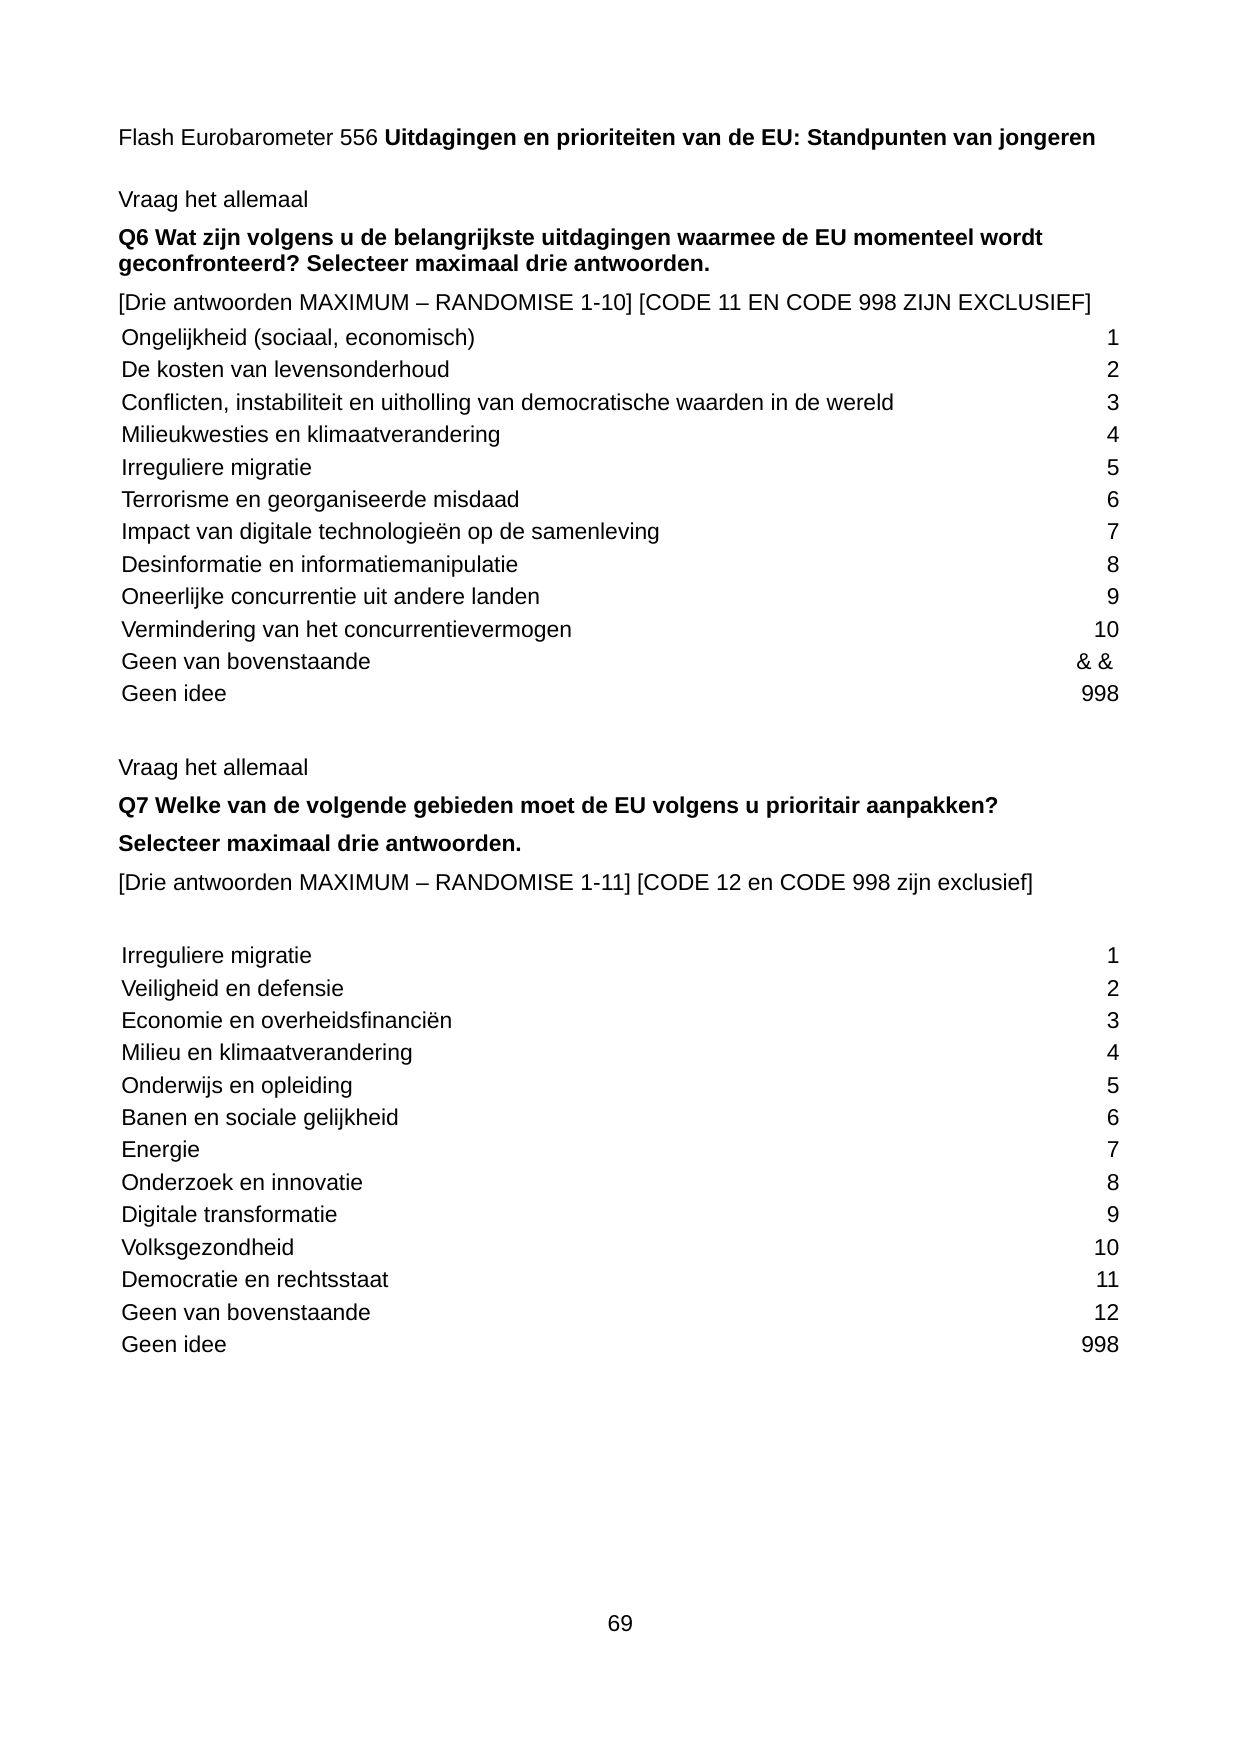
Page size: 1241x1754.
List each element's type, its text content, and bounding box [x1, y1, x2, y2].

table_cell De kosten van levensonderhoud [118, 353, 986, 386]
table_cell Economie en overheidsfinanciën [118, 1004, 986, 1036]
table_cell 3 [986, 386, 1122, 418]
table_header 1 [986, 321, 1122, 353]
table_cell 5 [986, 451, 1122, 483]
table_cell 3 [986, 1004, 1122, 1036]
table_cell Oneerlijke concurrentie uit andere landen [118, 580, 986, 612]
text Vraag het allemaal [118, 754, 1122, 780]
table_cell Milieu en klimaatverandering [118, 1036, 986, 1069]
table_cell 998 [986, 1328, 1122, 1360]
table_cell 2 [986, 971, 1122, 1004]
text Selecteer maximaal drie antwoorden. [118, 830, 1122, 857]
table_cell & & [986, 645, 1122, 677]
table_cell Vermindering van het concurrentievermogen [118, 613, 986, 645]
table_cell 4 [986, 418, 1122, 451]
table_cell Volksgezondheid [118, 1231, 986, 1263]
table_cell 998 [986, 677, 1122, 710]
table_header Irreguliere migratie [118, 939, 986, 971]
text [Drie antwoorden MAXIMUM – RANDOMISE 1-11] [CODE 12 en CODE 998 zijn exclusief] [118, 868, 1122, 895]
table_cell Veiligheid en defensie [118, 971, 986, 1004]
table_cell Terrorisme en georganiseerde misdaad [118, 483, 986, 515]
table_cell Milieukwesties en klimaatverandering [118, 418, 986, 451]
table_cell Geen van bovenstaande [118, 1295, 986, 1328]
text Q6 Wat zijn volgens u de belangrijkste uitdagingen waarmee de EU momenteel wordt geconfronteerd? Selecteer maximaal drie antwoorden. [118, 224, 1122, 277]
table_cell Impact van digitale technologieën op de samenleving [118, 515, 986, 548]
table_cell 6 [986, 1101, 1122, 1133]
table_cell Geen idee [118, 1328, 986, 1360]
table_cell 10 [986, 613, 1122, 645]
table_header 1 [986, 939, 1122, 971]
table_cell 8 [986, 1166, 1122, 1198]
table_cell Desinformatie en informatiemanipulatie [118, 548, 986, 580]
text Vraag het allemaal [118, 186, 1122, 212]
table_cell 11 [986, 1263, 1122, 1295]
table_cell Geen idee [118, 677, 986, 710]
table_cell 12 [986, 1295, 1122, 1328]
table_cell 9 [986, 1198, 1122, 1231]
table_cell Digitale transformatie [118, 1198, 986, 1231]
text [Drie antwoorden MAXIMUM – RANDOMISE 1-10] [CODE 11 EN CODE 998 ZIJN EXCLUSIEF] [118, 289, 1122, 315]
table_cell 4 [986, 1036, 1122, 1069]
table_cell Conflicten, instabiliteit en uitholling van democratische waarden in de wereld [118, 386, 986, 418]
table_cell Onderzoek en innovatie [118, 1166, 986, 1198]
table_cell 2 [986, 353, 1122, 386]
table_cell Irreguliere migratie [118, 451, 986, 483]
table_cell 9 [986, 580, 1122, 612]
table_cell 5 [986, 1069, 1122, 1101]
text Q7 Welke van de volgende gebieden moet de EU volgens u prioritair aanpakken? [118, 792, 1122, 818]
table_cell Energie [118, 1134, 986, 1166]
table_cell Geen van bovenstaande [118, 645, 986, 677]
table_cell Democratie en rechtsstaat [118, 1263, 986, 1295]
table_cell 6 [986, 483, 1122, 515]
table_cell 8 [986, 548, 1122, 580]
table_cell 7 [986, 1134, 1122, 1166]
table_cell Onderwijs en opleiding [118, 1069, 986, 1101]
table_cell 10 [986, 1231, 1122, 1263]
table_header Ongelijkheid (sociaal, economisch) [118, 321, 986, 353]
table_cell Banen en sociale gelijkheid [118, 1101, 986, 1133]
table_cell 7 [986, 515, 1122, 548]
